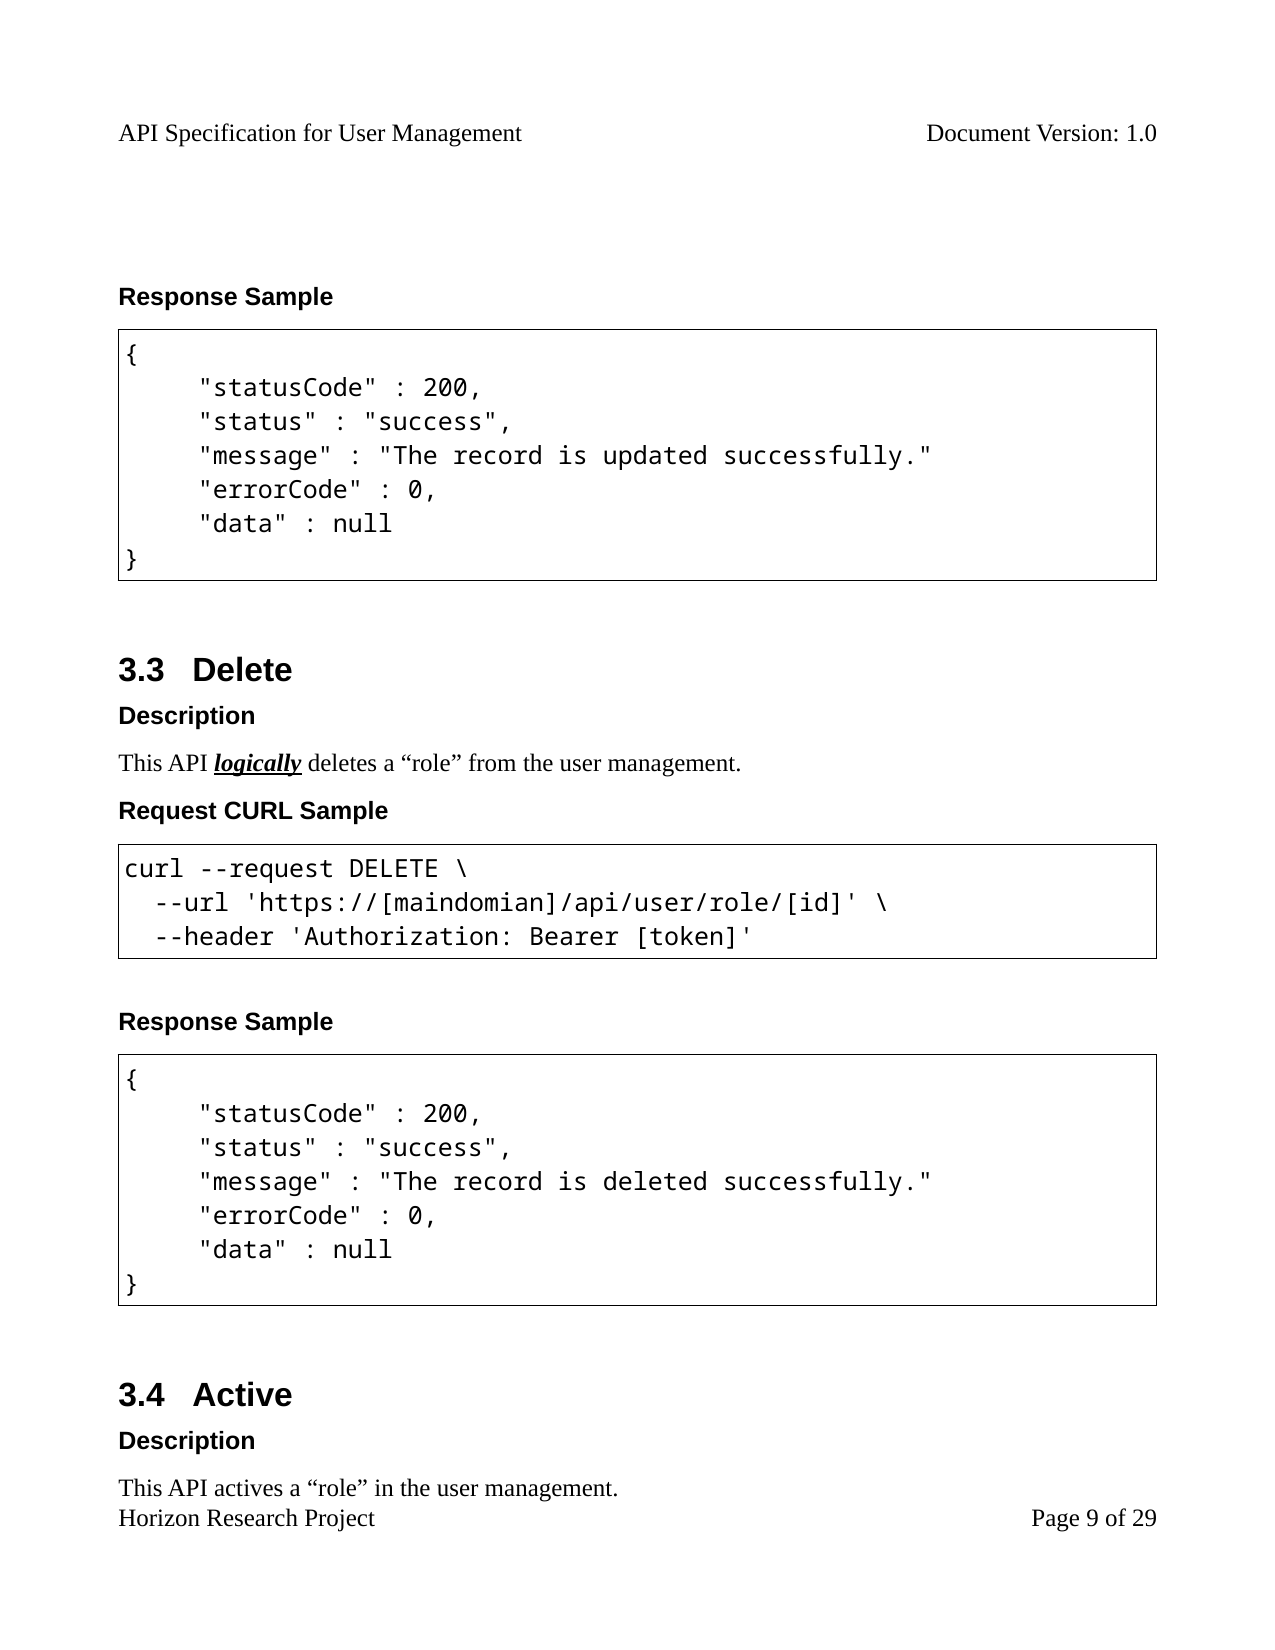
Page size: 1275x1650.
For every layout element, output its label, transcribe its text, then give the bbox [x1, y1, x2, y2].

text Description [118, 701, 1157, 729]
table_header { "statusCode" : 200, "status" : "success", "message" : "The record is deleted successfully." "errorCode" : 0, "data" : null } [119, 1055, 1156, 1305]
table_header curl --request DELETE \ --url 'https://[maindomian]/api/user/role/[id]' \ --header 'Authorization: Bearer [token]' [119, 845, 1156, 958]
subtitle Delete [118, 649, 1157, 688]
subtitle Active [118, 1375, 1157, 1413]
text This API actives a “role” in the user management. [118, 1473, 1157, 1502]
text Response Sample [118, 1007, 1157, 1036]
text Request CURL Sample [118, 796, 1157, 824]
table_header { "statusCode" : 200, "status" : "success", "message" : "The record is updated successfully." "errorCode" : 0, "data" : null } [119, 330, 1156, 580]
text Description [118, 1426, 1157, 1455]
text Response Sample [118, 281, 1157, 310]
text This API logically deletes a “role” from the user management. [118, 748, 1157, 777]
